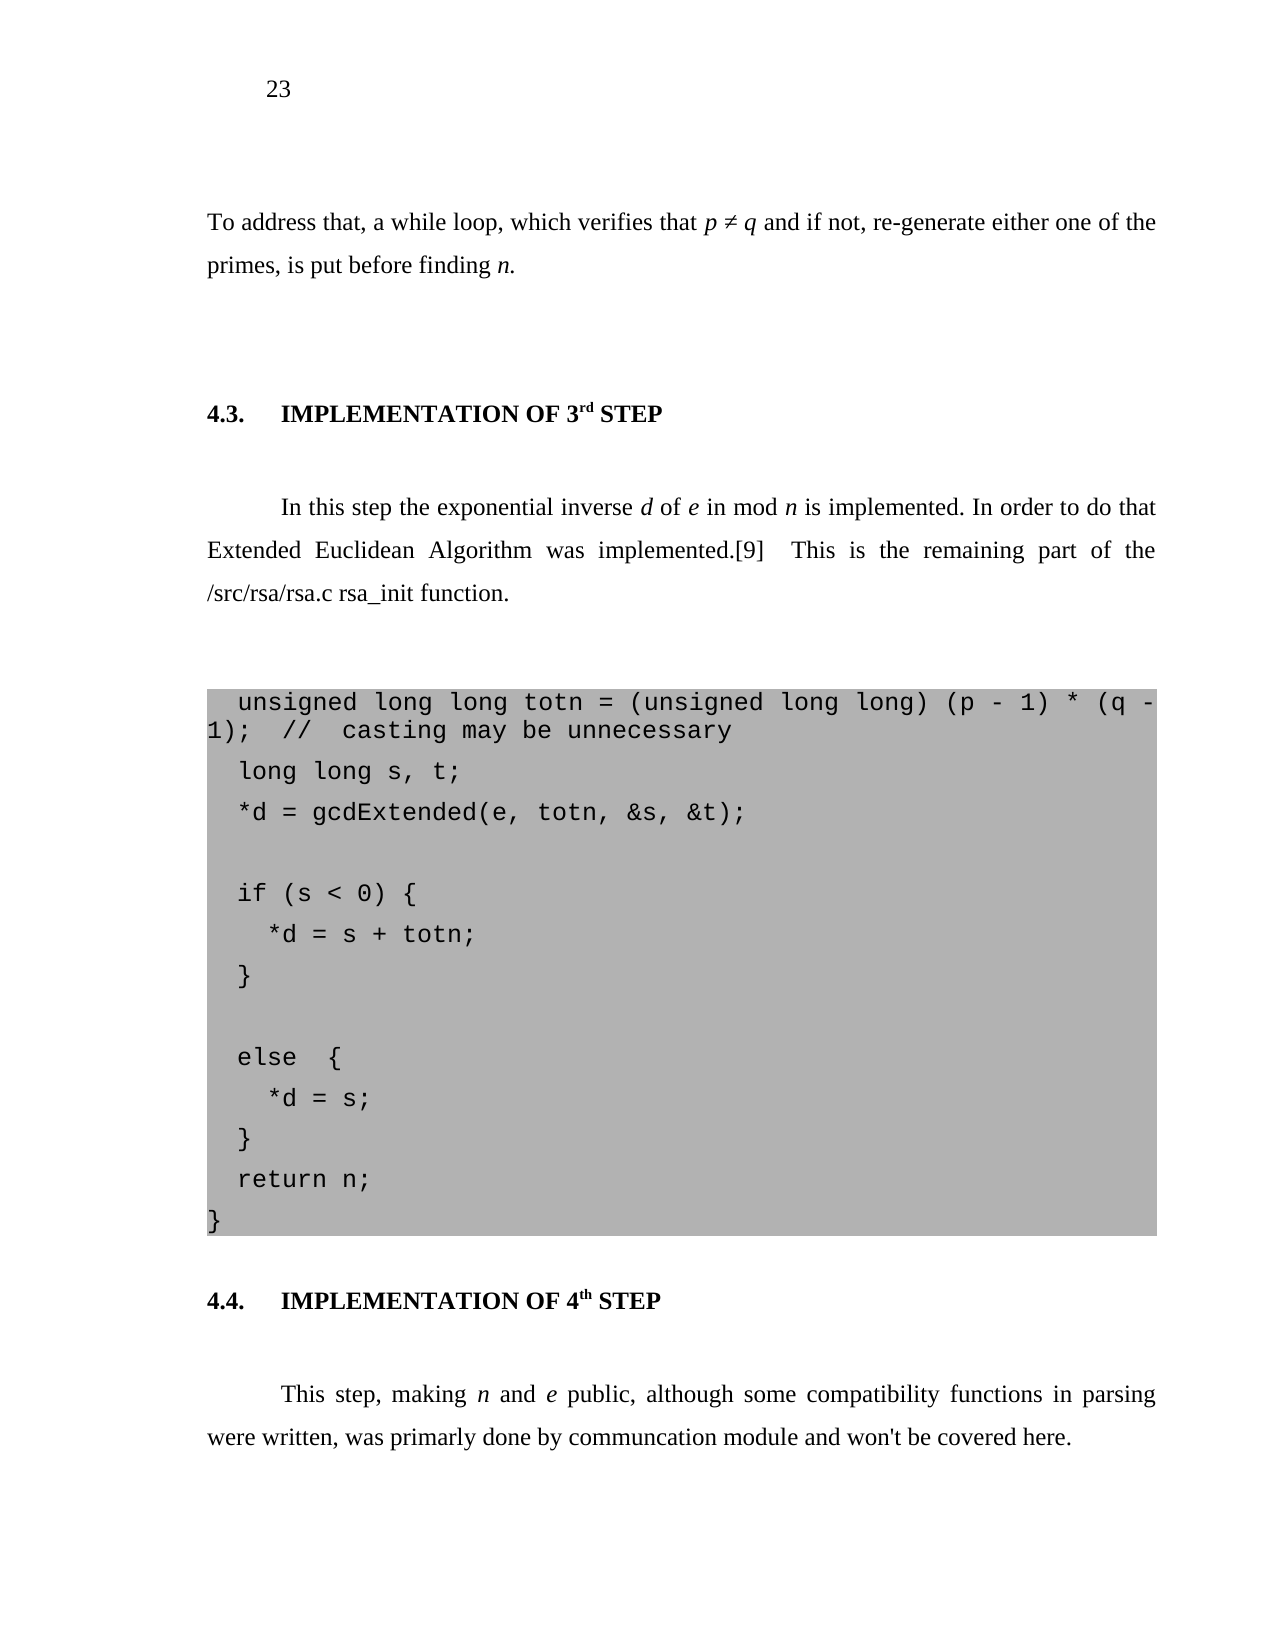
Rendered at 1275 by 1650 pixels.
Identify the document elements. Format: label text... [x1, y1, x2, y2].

text In this step the exponential inverse d of e in mod n is implemented. In order to do that Extended Euclidean Algorithm was implemented.[9] This is the remaining part of the /src/rsa/rsa.c rsa_init function. [207, 492, 1157, 607]
subtitle IMPLEMENTATION OF 3rd STEP [207, 399, 1157, 427]
text } [207, 1126, 1157, 1154]
text long long s, t; [207, 758, 1157, 787]
text This step, making n and e public, although some compatibility functions in parsing were written, was primarly done by communcation module and won't be covered here. [207, 1379, 1157, 1451]
text return n; [207, 1167, 1157, 1195]
text *d = s; [207, 1085, 1157, 1113]
text if (s < 0) { [207, 881, 1157, 909]
text *d = s + totn; [207, 922, 1157, 950]
text } [207, 1208, 1157, 1236]
text unsigned long long totn = (unsigned long long) (p - 1) * (q - 1); // casting may be unnecessary [207, 689, 1157, 746]
text *d = gcdExtended(e, totn, &s, &t); [207, 799, 1157, 828]
text else { [207, 1044, 1157, 1073]
text To address that, a while loop, which verifies that p ≠ q and if not, re-generate either one of the primes, is put before finding n. [207, 207, 1157, 279]
text } [207, 963, 1157, 991]
subtitle IMPLEMENTATION OF 4th STEP [207, 1286, 1157, 1315]
